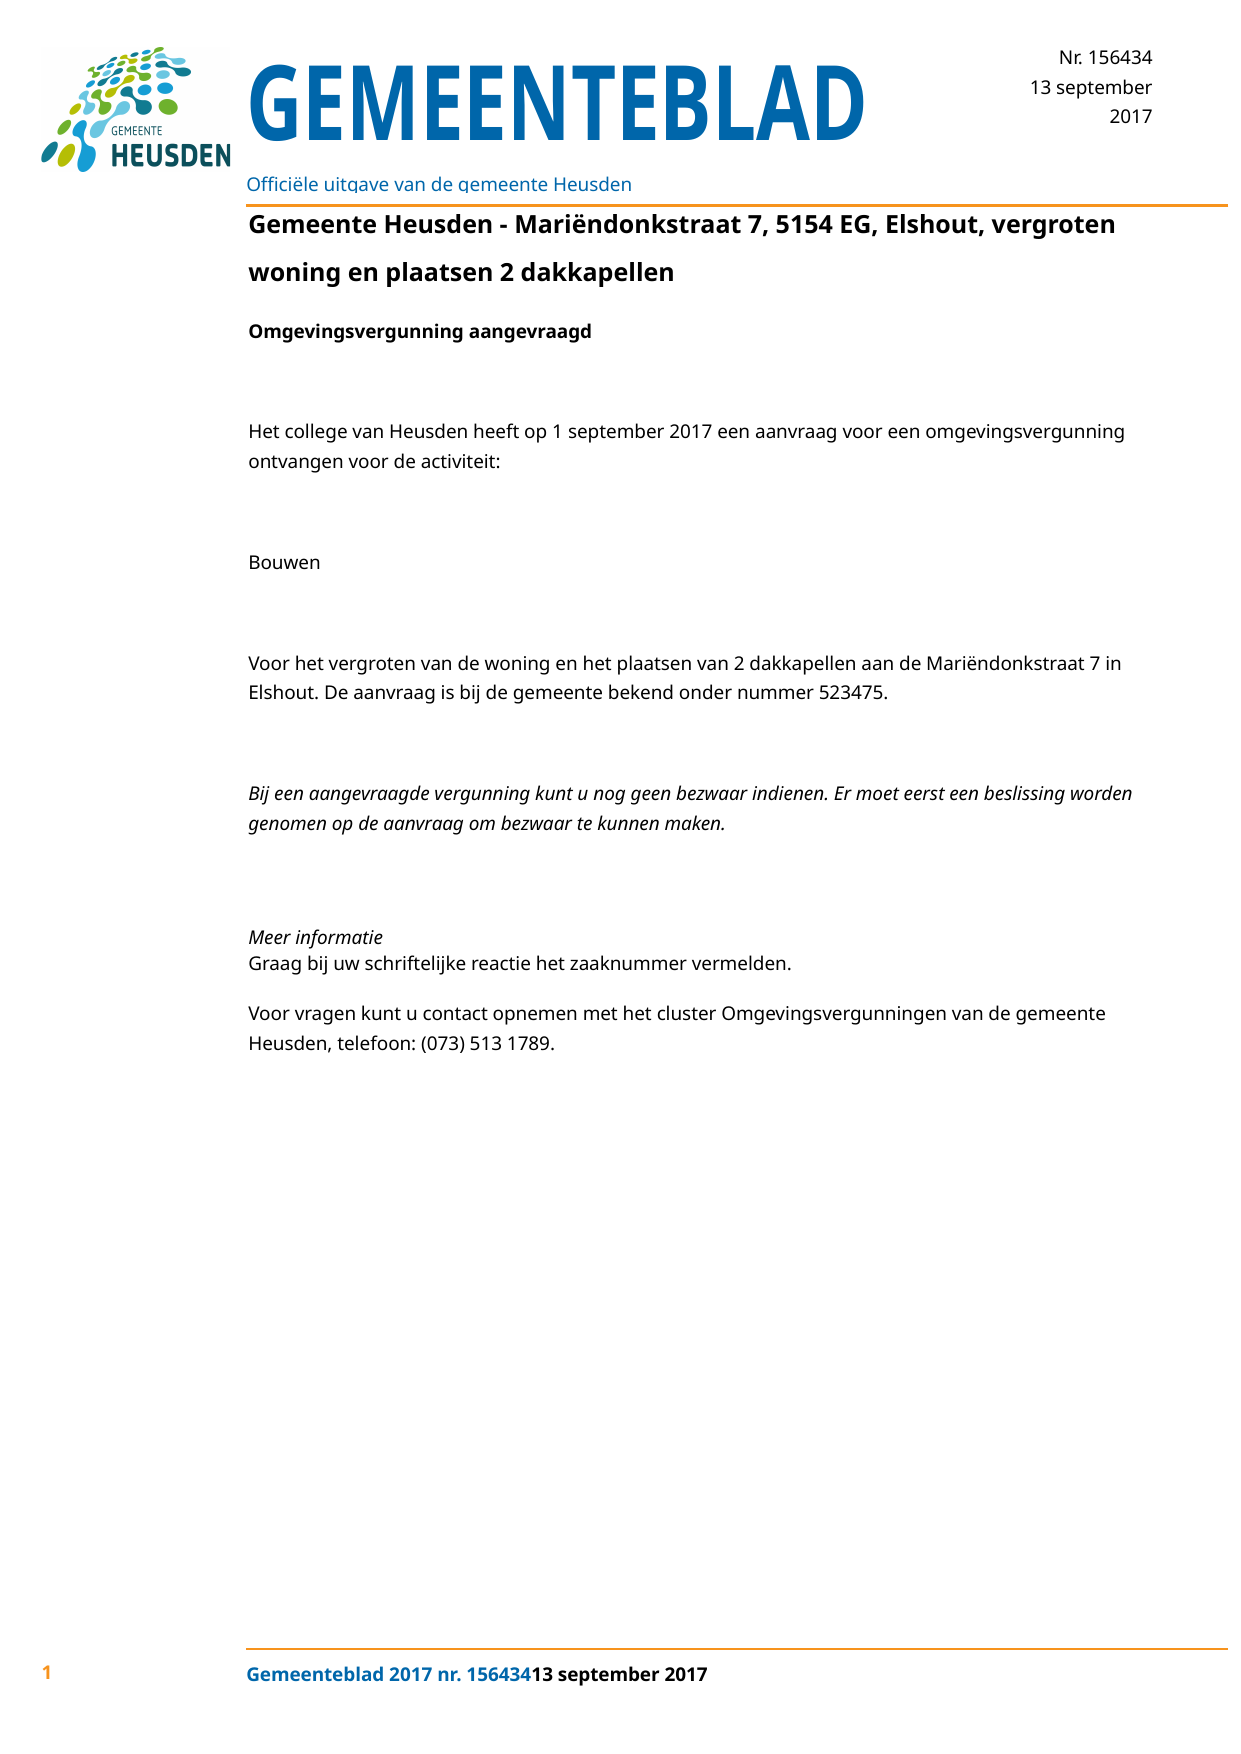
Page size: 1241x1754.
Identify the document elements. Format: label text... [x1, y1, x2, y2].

text Meer informatie [248, 924, 1152, 950]
text Bij een aangevraagde vergunning kunt u nog geen bezwaar indienen. Er moet eerst een beslissing worden genomen op de aanvraag om bezwaar te kunnen maken. [248, 780, 1152, 836]
text Gemeente Heusden - Mariëndonkstraat 7, 5154 EG, Elshout, vergroten woning en plaatsen 2 dakkapellen [248, 207, 1152, 288]
picture [41, 47, 231, 172]
text Omgevingsvergunning aangevraagd [248, 318, 1152, 344]
text Graag bij uw schriftelijke reactie het zaaknummer vermelden. [248, 950, 1152, 976]
text Bouwen [248, 549, 1152, 575]
text Het college van Heusden heeft op 1 september 2017 een aanvraag voor een omgevingsvergunning ontvangen voor de activiteit: [248, 419, 1152, 474]
text Voor vragen kunt u contact opnemen met het cluster Omgevingsvergunningen van de gemeente Heusden, telefoon: (073) 513 1789. [248, 1001, 1152, 1056]
text Voor het vergroten van de woning en het plaatsen van 2 dakkapellen aan de Mariëndonkstraat 7 in Elshout. De aanvraag is bij de gemeente bekend onder nummer 523475. [248, 650, 1152, 705]
